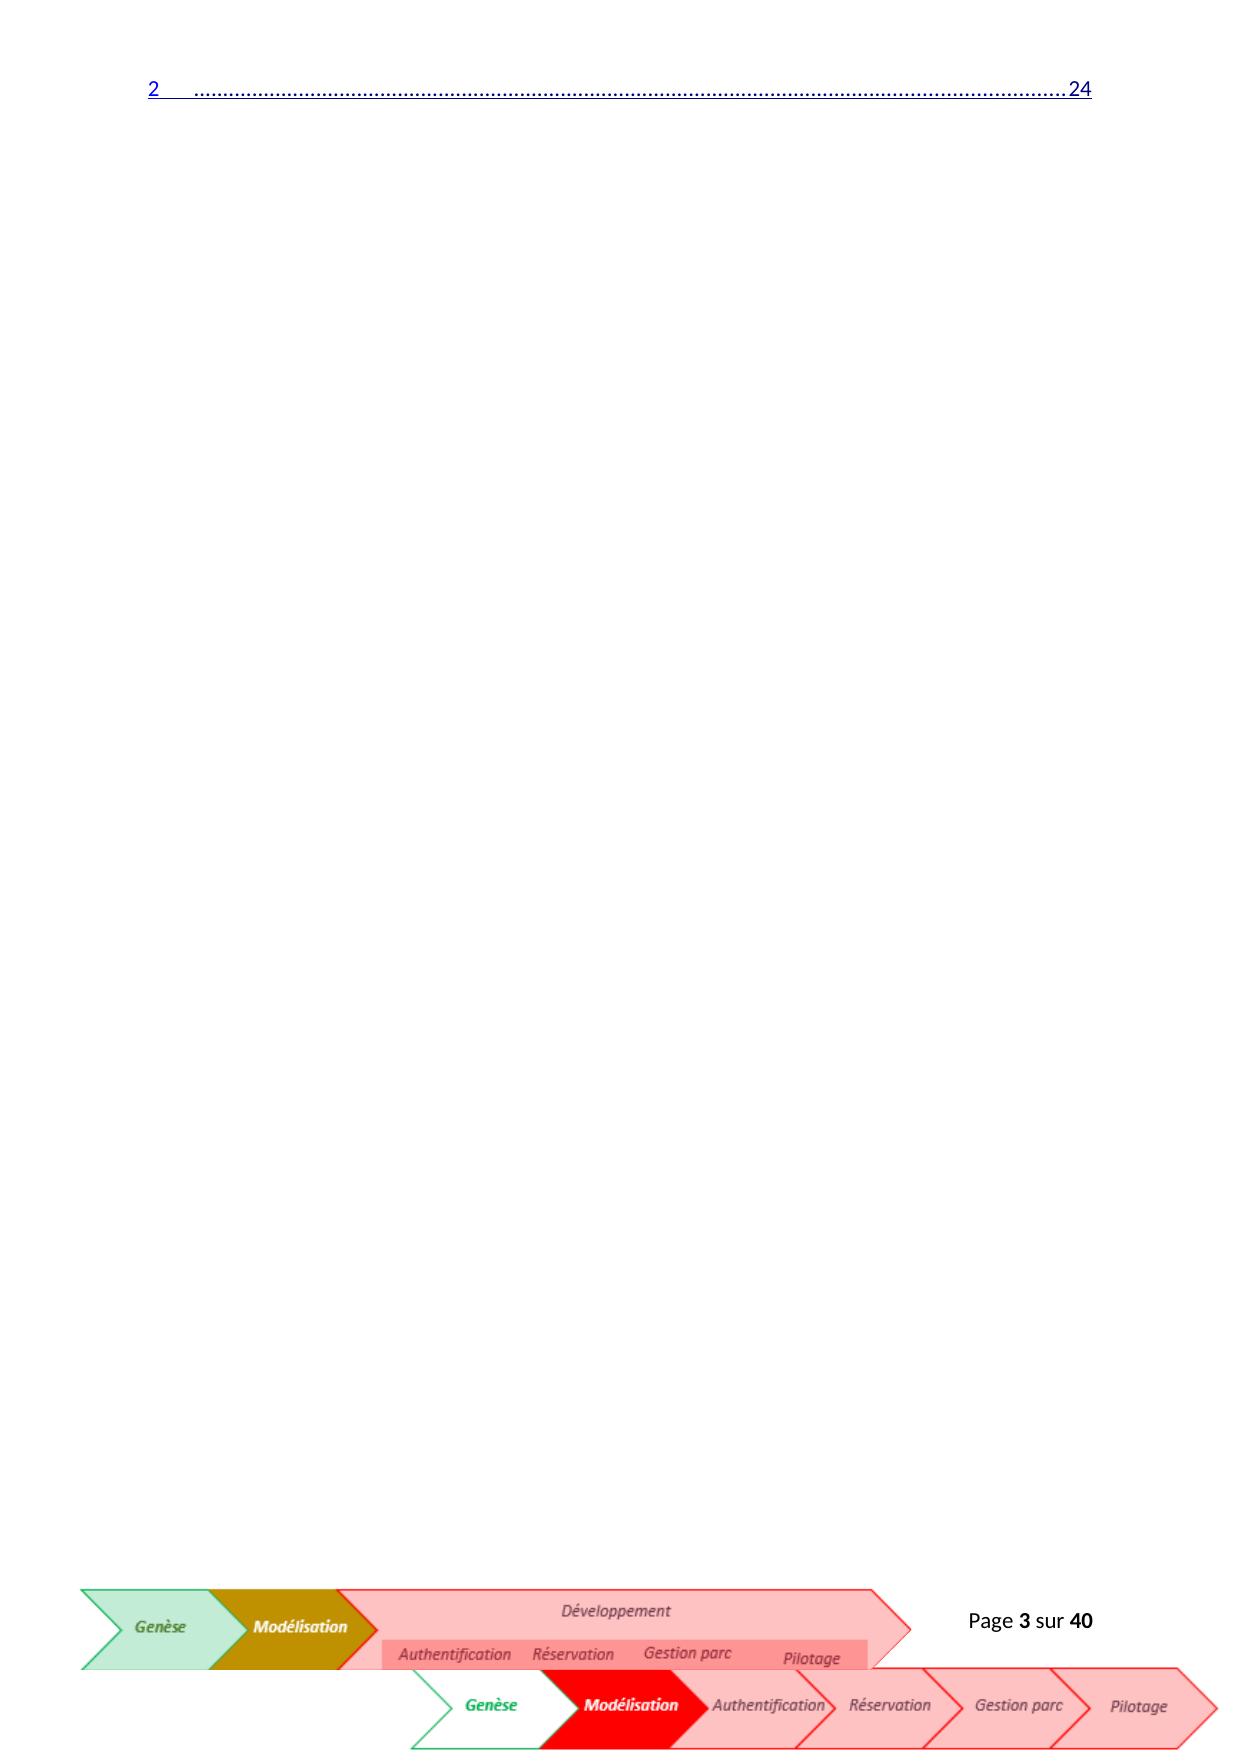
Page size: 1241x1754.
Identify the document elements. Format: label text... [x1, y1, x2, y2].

text 2 24 [148, 74, 1093, 102]
